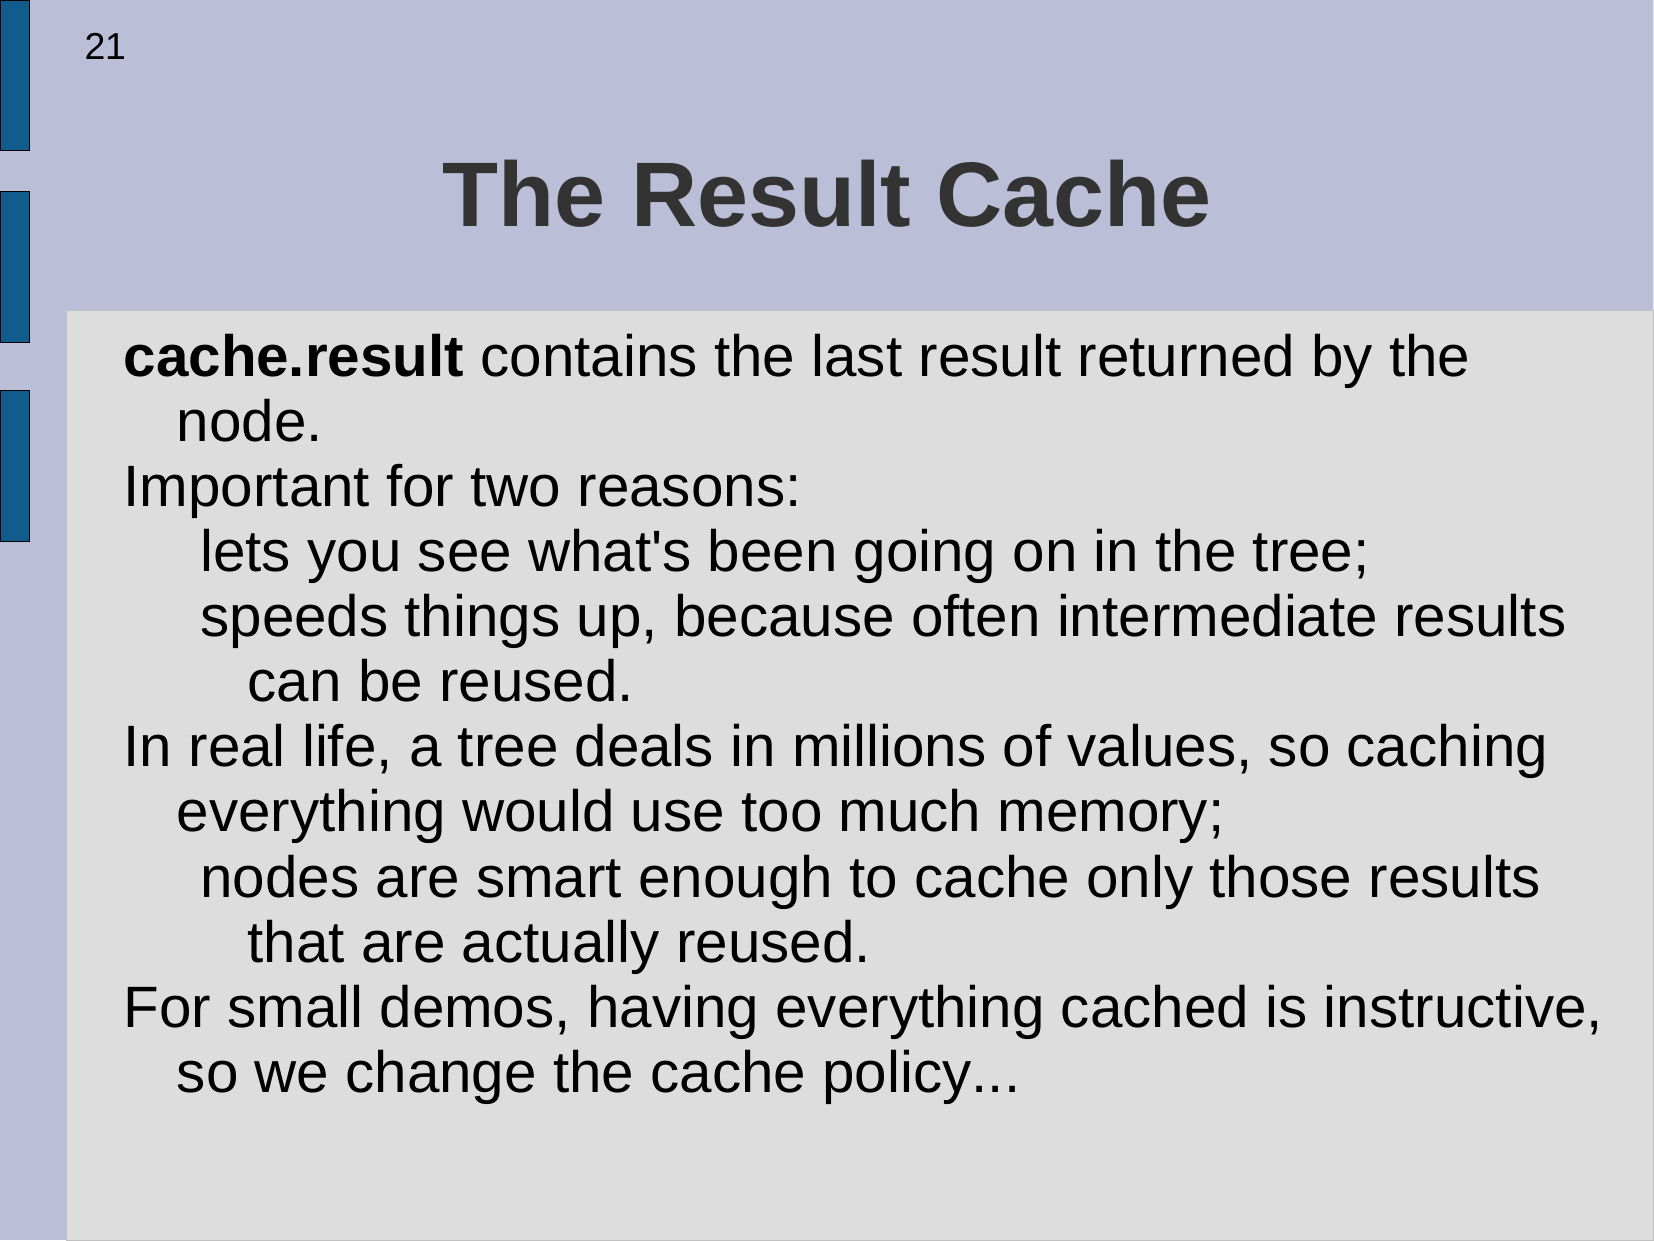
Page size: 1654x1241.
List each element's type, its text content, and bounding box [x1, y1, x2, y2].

title The Result Cache [121, 91, 1534, 299]
text_box cache.result contains the last result returned by the node. Important for two reasons: lets you see what's been going on in the tree; speeds things up, because often intermediate results can be reused. In real life, a tree deals in millions of values, so caching everything would use too much memory; nodes are smart enough to cache only those results that are actually reused. For small demos, having everything cached is instructive, so we change the cache policy... [91, 316, 1622, 1213]
text_box 5 [108, 18, 232, 92]
